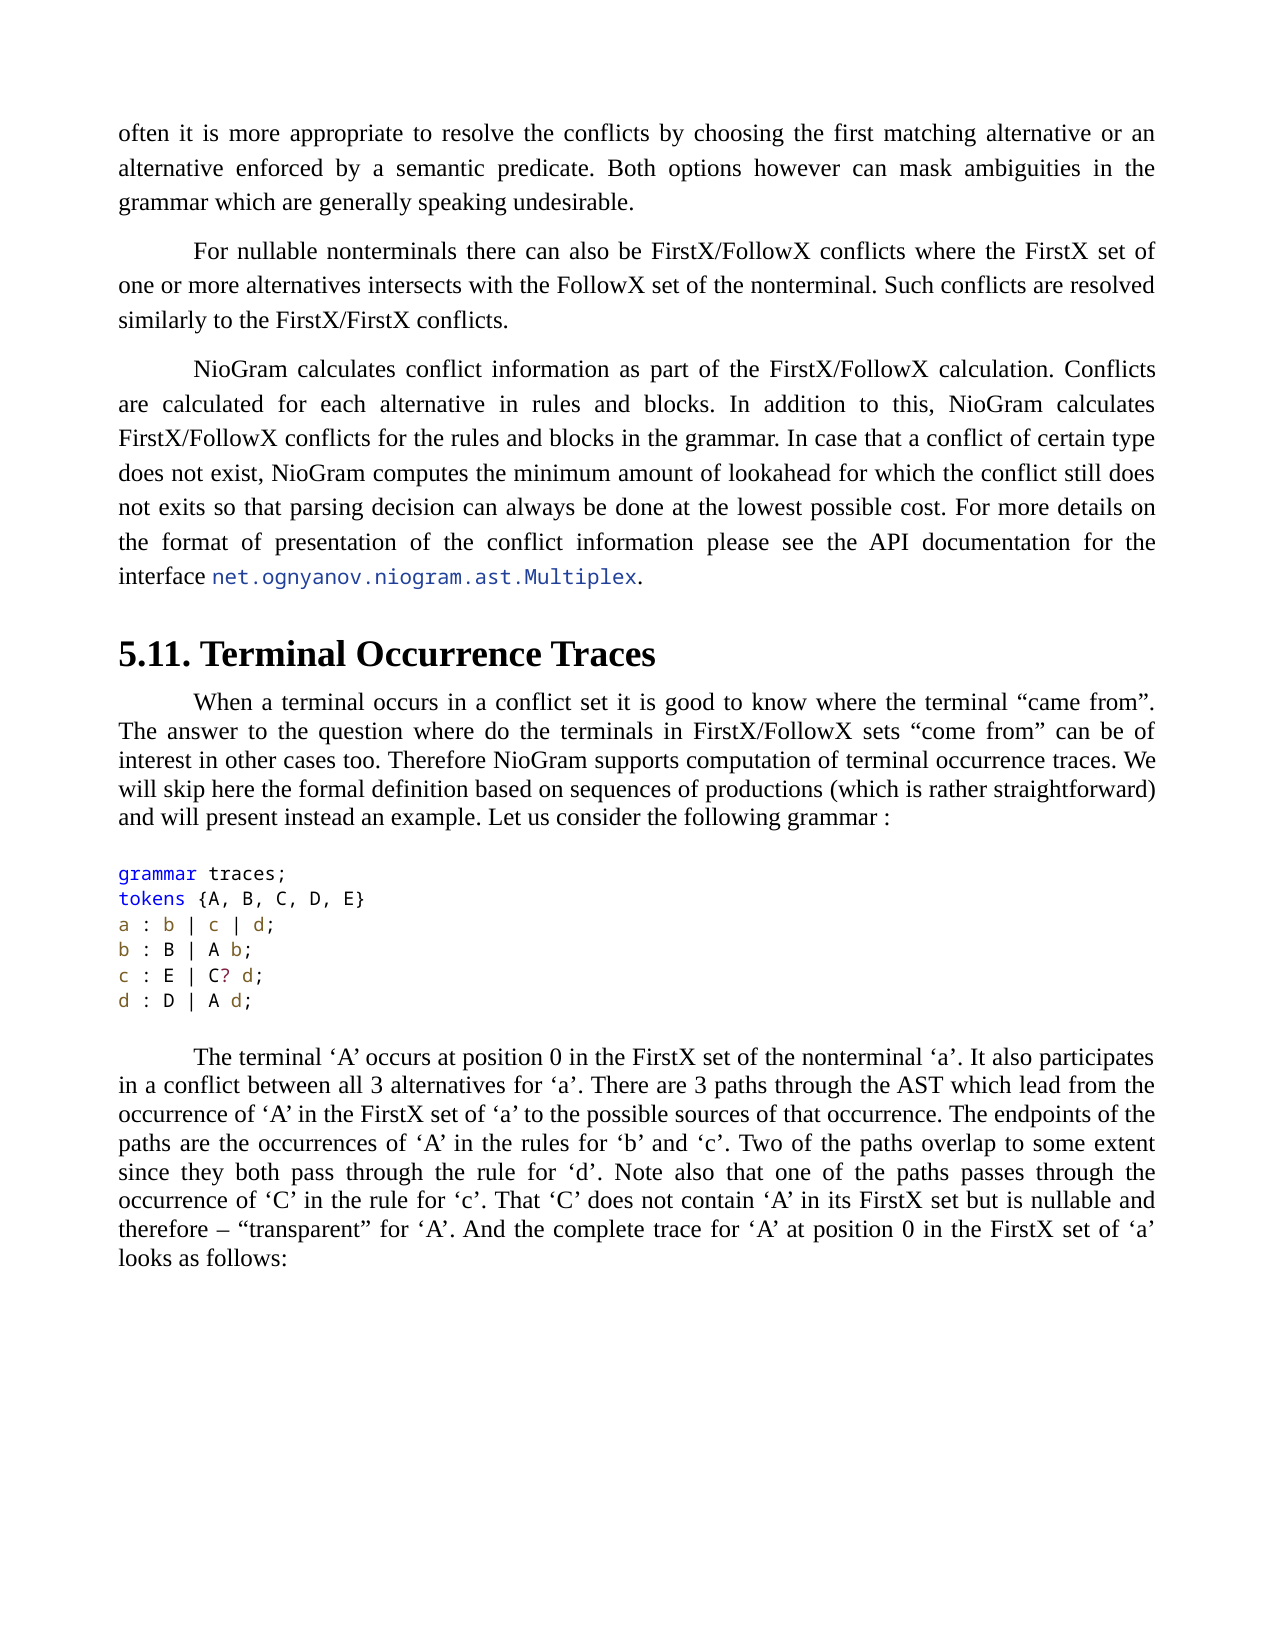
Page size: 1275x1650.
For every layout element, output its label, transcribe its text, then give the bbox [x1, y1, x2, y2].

text For nullable nonterminals there can also be FirstX/FollowX conflicts where the FirstX set of one or more alternatives intersects with the FollowX set of the nonterminal. Such conflicts are resolved similarly to the FirstX/FirstX conflicts. [118, 236, 1157, 334]
text b : B | A b; [118, 936, 1157, 962]
text c : E | C? d; [118, 962, 1157, 987]
text The terminal ‘A’ occurs at position 0 in the FirstX set of the nonterminal ‘a’. It also participates in a conflict between all 3 alternatives for ‘a’. There are 3 paths through the AST which lead from the occurrence of ‘A’ in the FirstX set of ‘a’ to the possible sources of that occurrence. The endpoints of the paths are the occurrences of ‘A’ in the rules for ‘b’ and ‘c’. Two of the paths overlap to some extent since they both pass through the rule for ‘d’. Note also that one of the paths passes through the occurrence of ‘C’ in the rule for ‘c’. That ‘C’ does not contain ‘A’ in its FirstX set but is nullable and therefore – “transparent” for ‘A’. And the complete trace for ‘A’ at position 0 in the FirstX set of ‘a’ looks as follows: [118, 1042, 1157, 1272]
subtitle 5.11. Terminal Occurrence Traces [118, 632, 1157, 675]
text a : b | c | d; [118, 911, 1157, 936]
text d : D | A d; [118, 987, 1157, 1013]
text often it is more appropriate to resolve the conflicts by choosing the first matching alternative or an alternative enforced by a semantic predicate. Both options however can mask ambiguities in the grammar which are generally speaking undesirable. [118, 118, 1157, 216]
text tokens {A, B, C, D, E} [118, 885, 1157, 911]
text NioGram calculates conflict information as part of the FirstX/FollowX calculation. Conflicts are calculated for each alternative in rules and blocks. In addition to this, NioGram calculates FirstX/FollowX conflicts for the rules and blocks in the grammar. In case that a conflict of certain type does not exist, NioGram computes the minimum amount of lookahead for which the conflict still does not exits so that parsing decision can always be done at the lowest possible cost. For more details on the format of presentation of the conflict information please see the API documentation for the interface net.ognyanov.niogram.ast.Multiplex. [118, 354, 1157, 591]
text When a terminal occurs in a conflict set it is good to know where the terminal “came from”. The answer to the question where do the terminals in FirstX/FollowX sets “come from” can be of interest in other cases too. Therefore NioGram supports computation of terminal occurrence traces. We will skip here the formal definition based on sequences of productions (which is rather straightforward) and will present instead an example. Let us consider the following grammar : [118, 687, 1157, 831]
text grammar traces; [118, 860, 1157, 885]
